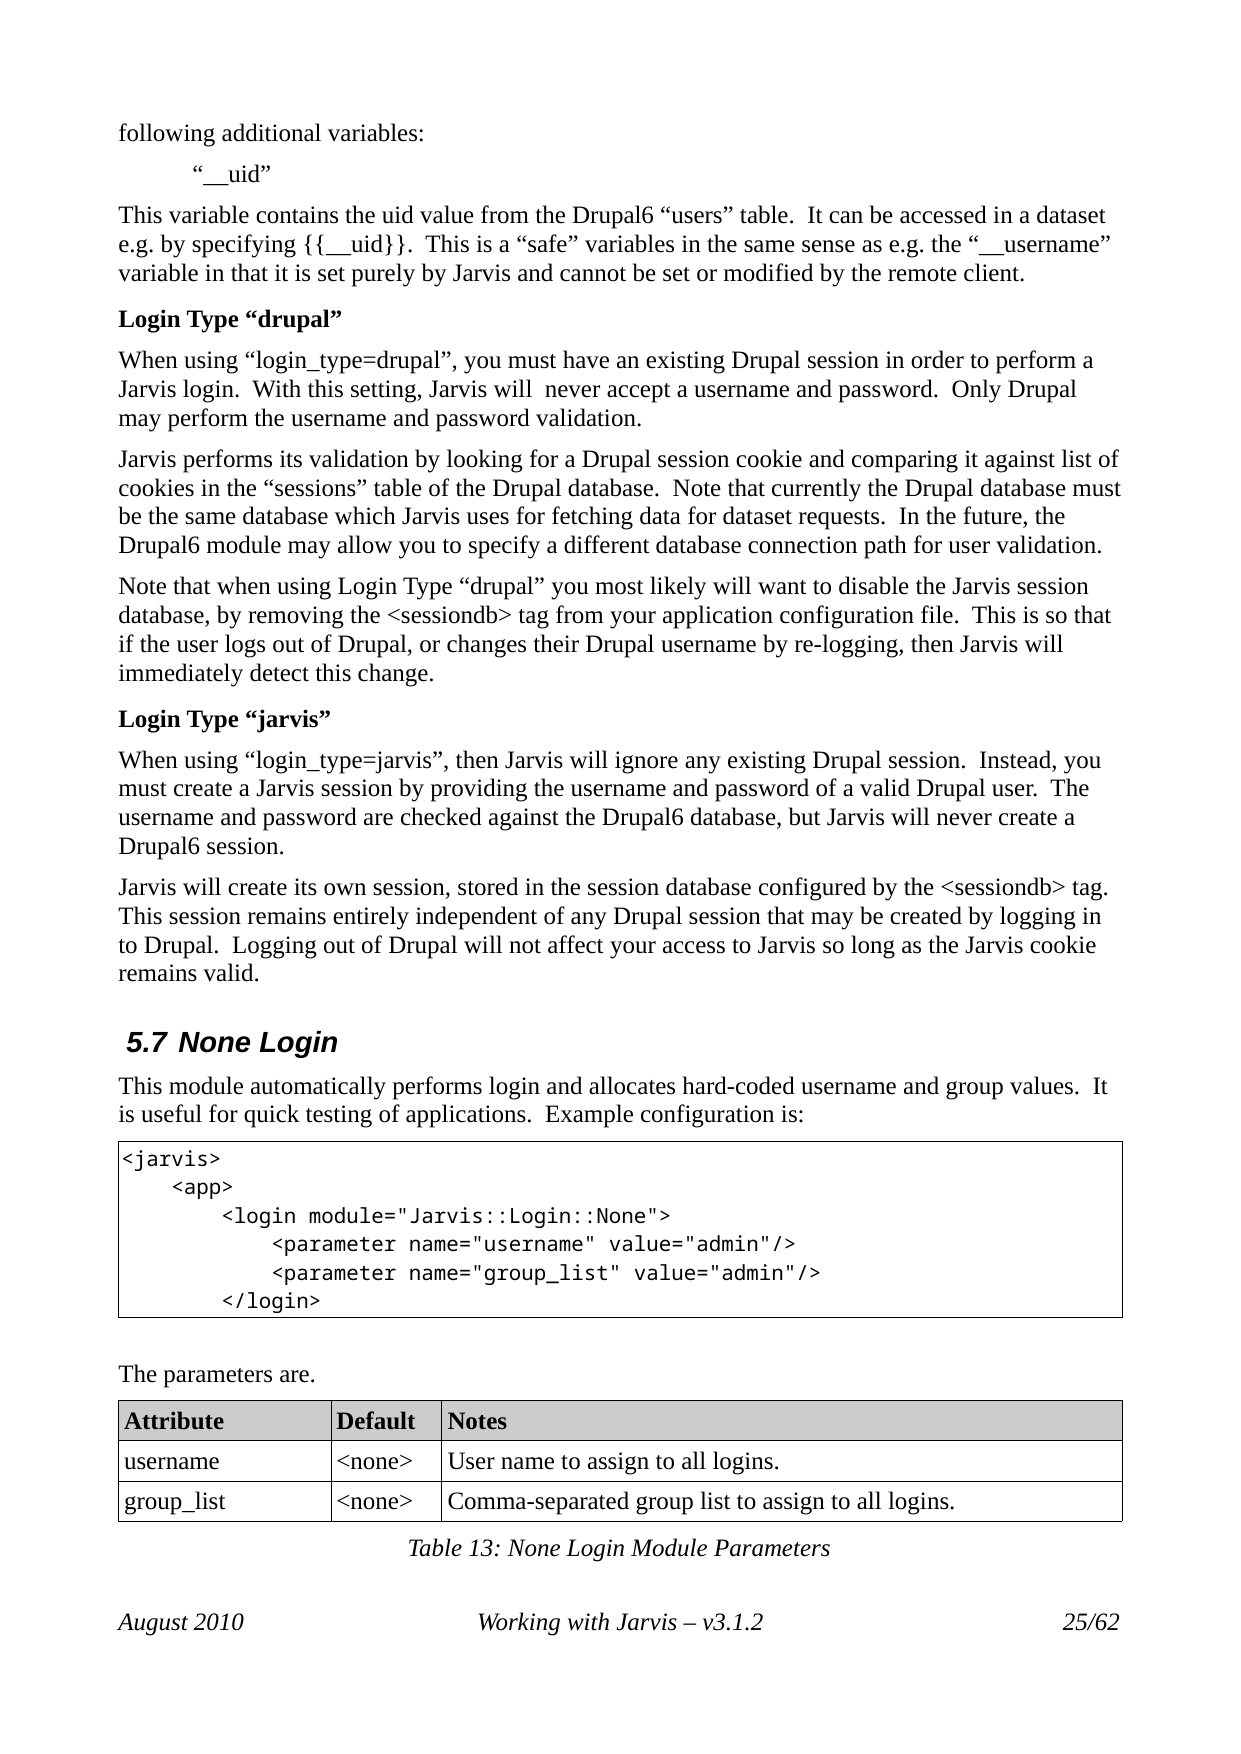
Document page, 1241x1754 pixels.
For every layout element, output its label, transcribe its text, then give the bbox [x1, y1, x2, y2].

table_cell username [119, 1441, 331, 1481]
text When using “login_type=drupal”, you must have an existing Drupal session in order to perform a Jarvis login. With this setting, Jarvis will never accept a username and password. Only Drupal may perform the username and password validation. [118, 345, 1122, 431]
table_cell group_list [119, 1482, 331, 1521]
table_cell User name to assign to all logins. [442, 1441, 1122, 1481]
text following additional variables: [118, 118, 1122, 147]
table_header Attribute [119, 1401, 331, 1440]
text Jarvis will create its own session, stored in the session database configured by the <sessiondb> tag. This session remains entirely independent of any Drupal session that may be created by logging in to Drupal. Logging out of Drupal will not affect your access to Jarvis so long as the Jarvis cookie remains valid. [118, 872, 1122, 987]
text When using “login_type=jarvis”, then Jarvis will ignore any existing Drupal session. Instead, you must create a Jarvis session by providing the username and password of a valid Drupal user. The username and password are checked against the Drupal6 database, but Jarvis will never create a Drupal6 session. [118, 745, 1122, 860]
subtitle None Login [118, 1025, 1122, 1058]
text This variable contains the uid value from the Drupal6 “users” table. It can be accessed in a dataset e.g. by specifying {{__uid}}. This is a “safe” variables in the same sense as e.g. the “__username” variable in that it is set purely by Jarvis and cannot be set or modified by the remote client. [118, 201, 1122, 287]
text Jarvis performs its validation by looking for a Drupal session cookie and comparing it against list of cookies in the “sessions” table of the Drupal database. Note that currently the Drupal database must be the same database which Jarvis uses for fetching data for dataset requests. In the future, the Drupal6 module may allow you to specify a different database connection path for user validation. [118, 444, 1122, 559]
table_header Notes [442, 1401, 1122, 1440]
table_cell <none> [332, 1441, 441, 1481]
text Note that when using Login Type “drupal” you most likely will want to disable the Jarvis session database, by removing the <sessiondb> tag from your application configuration file. This is so that if the user logs out of Drupal, or changes their Drupal username by re-logging, then Jarvis will immediately detect this change. [118, 571, 1122, 686]
text <jarvis> [119, 1142, 1122, 1169]
table_header Default [332, 1401, 441, 1440]
text Table 13: None Login Module Parameters [118, 1533, 1122, 1562]
text </login> [119, 1283, 1122, 1317]
text “__uid” [118, 159, 1122, 188]
subtitle Login Type “jarvis” [118, 704, 1122, 732]
subtitle Login Type “drupal” [118, 304, 1122, 333]
text <parameter name="username" value="admin"/> [119, 1226, 1122, 1254]
table_cell Comma-separated group list to assign to all logins. [442, 1482, 1122, 1521]
text <parameter name="group_list" value="admin"/> [119, 1254, 1122, 1283]
text <login module="Jarvis::Login::None"> [119, 1198, 1122, 1226]
text <app> [119, 1169, 1122, 1198]
table_cell <none> [332, 1482, 441, 1521]
text This module automatically performs login and allocates hard-coded username and group values. It is useful for quick testing of applications. Example configuration is: [118, 1071, 1122, 1128]
text The parameters are. [118, 1359, 1122, 1387]
